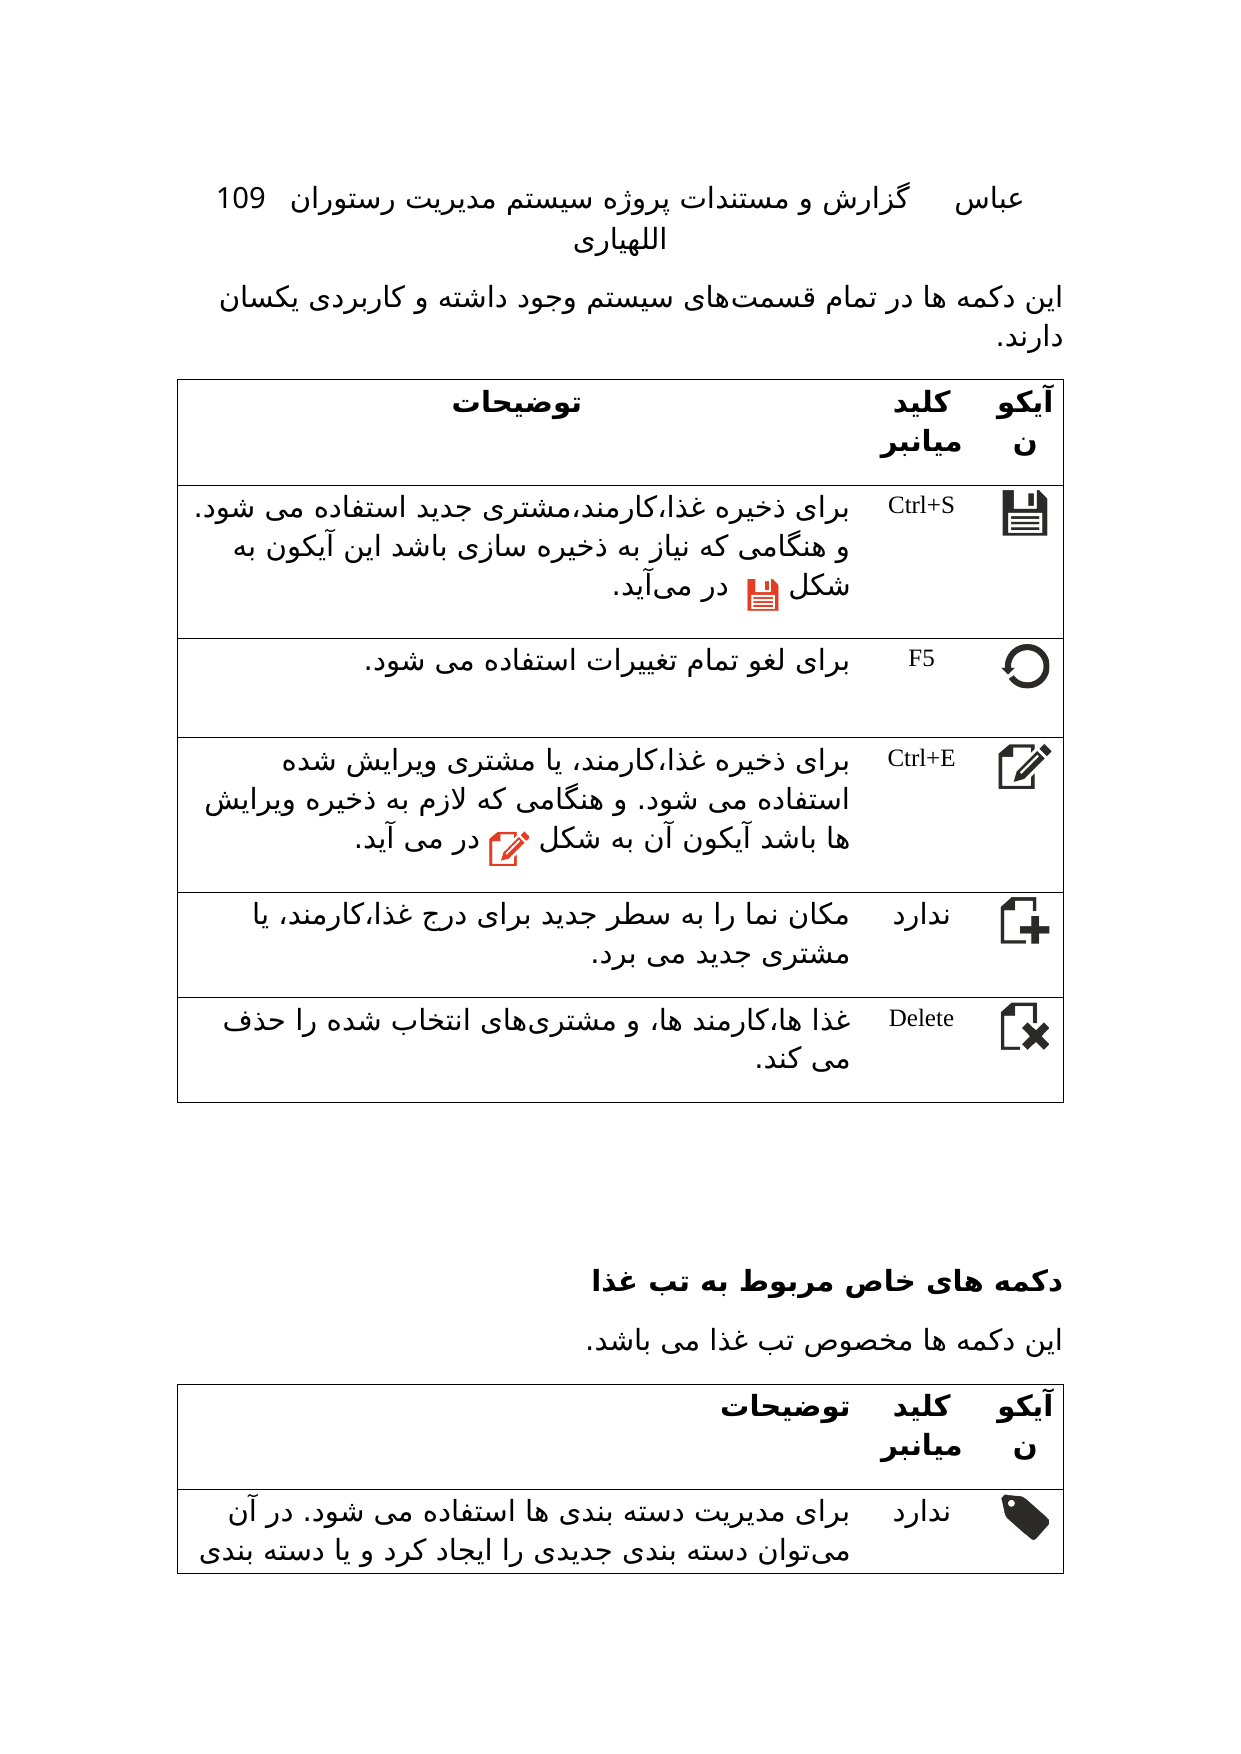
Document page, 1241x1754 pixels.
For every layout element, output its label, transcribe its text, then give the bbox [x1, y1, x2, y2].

text این دکمه ها مخصوص تب غذا می باشد. [177, 1324, 1063, 1358]
table_cell Ctrl+E [856, 738, 987, 892]
table_header آیکون [987, 380, 1063, 484]
table_cell F5 [856, 639, 987, 737]
table_cell [987, 738, 1063, 892]
table_cell [987, 1490, 1063, 1573]
table_cell [987, 639, 1063, 737]
table_cell برای ذخیره غذا،کارمند، یا مشتری ویرایش شده استفاده می شود. و هنگامی که لازم به ذخیره ویرایش ها باشد آیکون آن به شکل در می آید. [178, 738, 856, 892]
picture [1000, 643, 1050, 689]
picture [1002, 490, 1048, 536]
text دکمه های خاص مربوط به تب غذا [177, 1264, 1063, 1298]
table_header کلید میانبر [856, 380, 987, 484]
table_cell غذا ها،کارمند ها، و مشتری‌های انتخاب شده را حذف می کند. [178, 998, 856, 1102]
picture [1001, 1494, 1049, 1540]
table_cell Delete [856, 998, 987, 1102]
picture [1000, 897, 1050, 944]
table_cell [987, 486, 1063, 638]
table_cell ندارد [856, 893, 987, 997]
table_cell برای مدیریت دسته بندی ها استفاده می شود. در آن می‌توان دسته بندی جدیدی را ایجاد کرد و یا دسته بندی [178, 1490, 856, 1573]
table_cell [987, 893, 1063, 997]
picture [1000, 1002, 1050, 1050]
picture [489, 831, 529, 866]
table_cell برای لغو تمام تغییرات استفاده می شود. [178, 639, 856, 737]
table_cell برای ذخیره غذا،کارمند،مشتری جدید استفاده می شود. و هنگامی که نیاز به ذخیره سازی باشد این آیکون به شکل در می‌آید. [178, 486, 856, 638]
table_cell مکان نما را به سطر جدید برای درج غذا،کارمند، یا مشتری جدید می برد. [178, 893, 856, 997]
table_header آیکون [987, 1385, 1063, 1489]
table_cell Ctrl+S [856, 486, 987, 638]
table_header کلید میانبر [856, 1385, 987, 1489]
table_cell [987, 998, 1063, 1102]
picture [747, 579, 779, 611]
table_header توضیحات [178, 380, 856, 484]
picture [998, 743, 1052, 789]
table_cell ندارد [856, 1490, 987, 1573]
text این دکمه ها در تمام قسمت‌های سیستم وجود داشته و کاربردی یکسان دارند. [177, 281, 1063, 353]
table_header توضیحات [178, 1385, 856, 1489]
